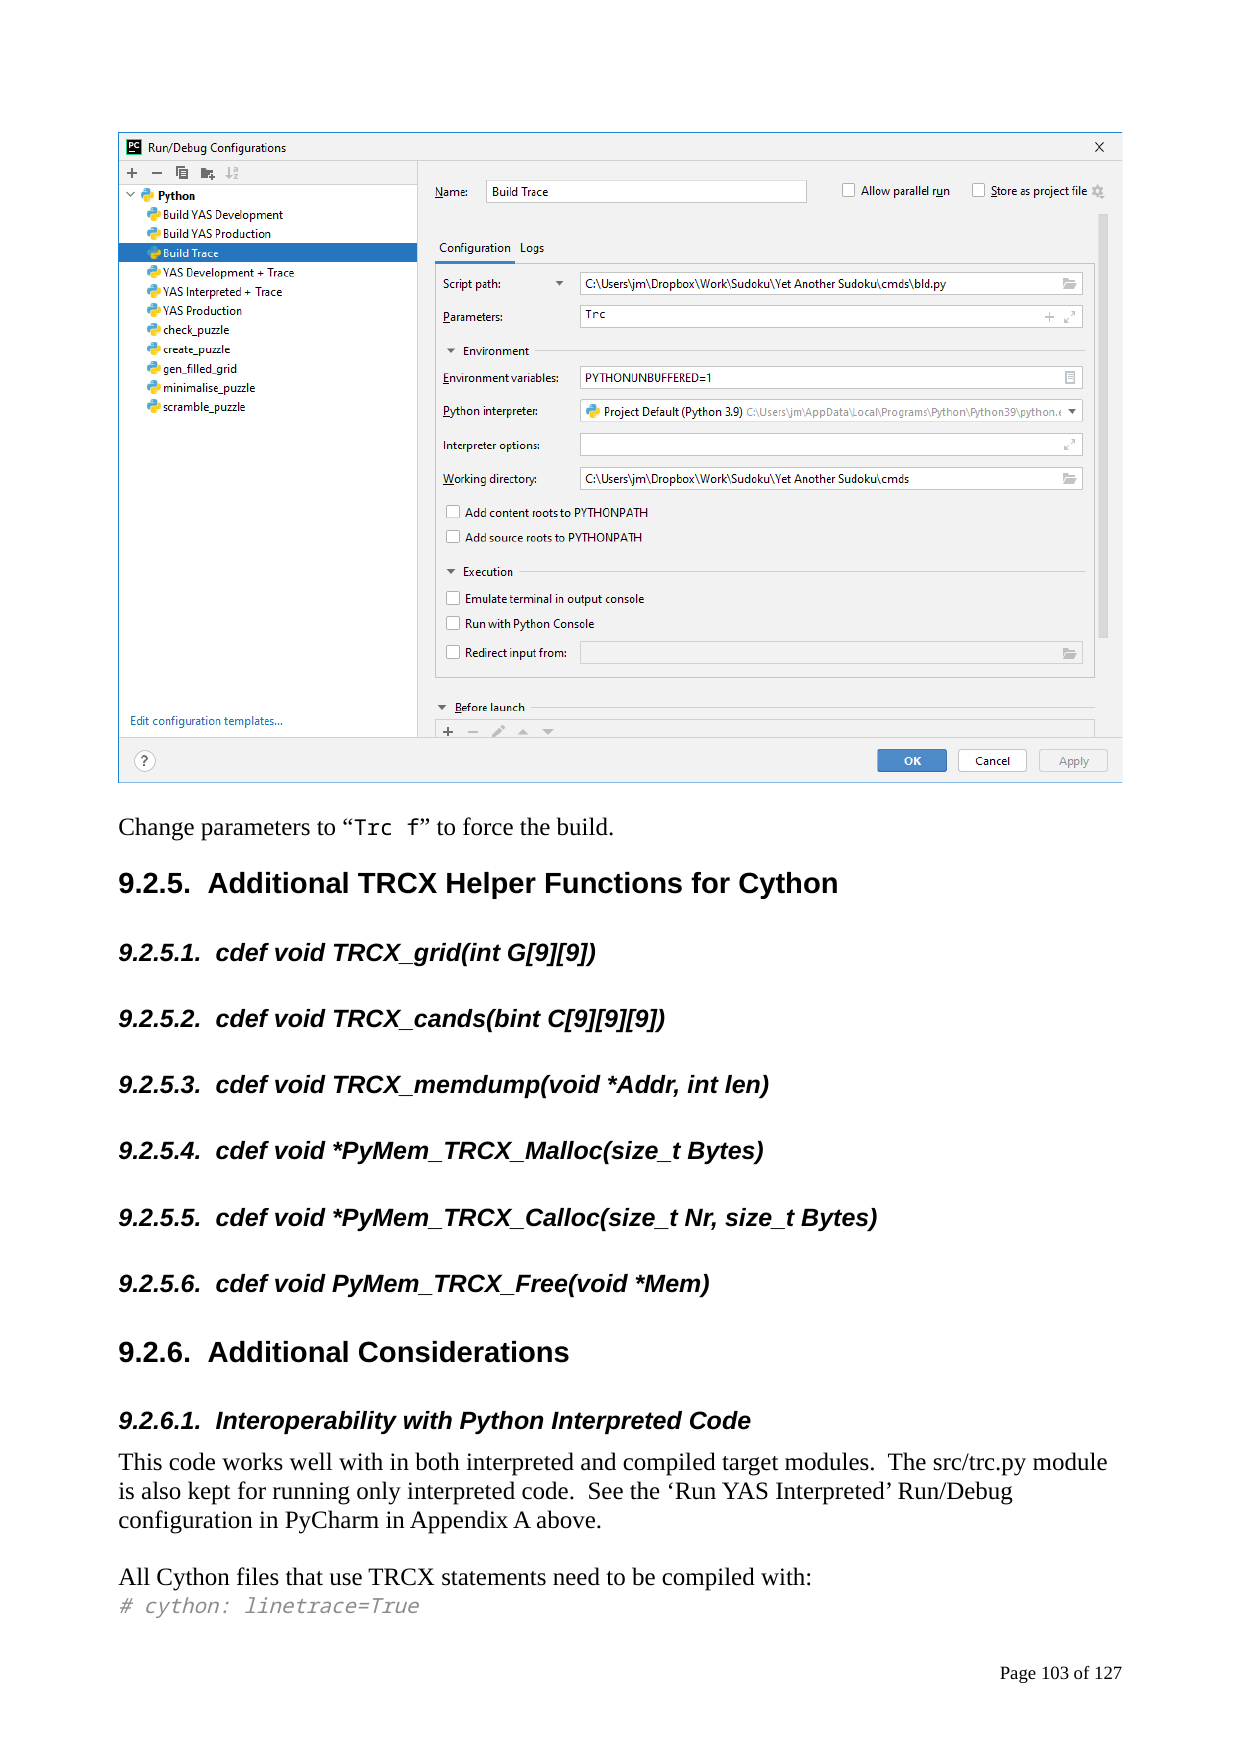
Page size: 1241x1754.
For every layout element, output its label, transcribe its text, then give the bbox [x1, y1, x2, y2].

text Change parameters to “Trc f” to force the build. [118, 812, 1122, 841]
subtitle cdef void TRCX_grid(int G[9][9]) [118, 937, 1122, 966]
subtitle Additional TRCX Helper Functions for Cython [118, 866, 1122, 900]
picture [118, 132, 1123, 783]
subtitle Additional Considerations [118, 1335, 1122, 1368]
subtitle cdef void TRCX_cands(bint C[9][9][9]) [118, 1004, 1122, 1032]
subtitle Interoperability with Python Interpreted Code [118, 1406, 1122, 1435]
subtitle cdef void *PyMem_TRCX_Malloc(size_t Bytes) [118, 1136, 1122, 1165]
text This code works well with in both interpreted and compiled target modules. The src/trc.py module is also kept for running only interpreted code. See the ‘Run YAS Interpreted’ Run/Debug configuration in PyCharm in Appendix A above. [118, 1447, 1122, 1533]
text All Cython files that use TRCX statements need to be compiled with: [118, 1562, 1122, 1591]
subtitle cdef void TRCX_memdump(void *Addr, int len) [118, 1070, 1122, 1099]
text # cython: linetrace=True [118, 1591, 1122, 1619]
subtitle cdef void *PyMem_TRCX_Calloc(size_t Nr, size_t Bytes) [118, 1202, 1122, 1231]
subtitle cdef void PyMem_TRCX_Free(void *Mem) [118, 1269, 1122, 1297]
